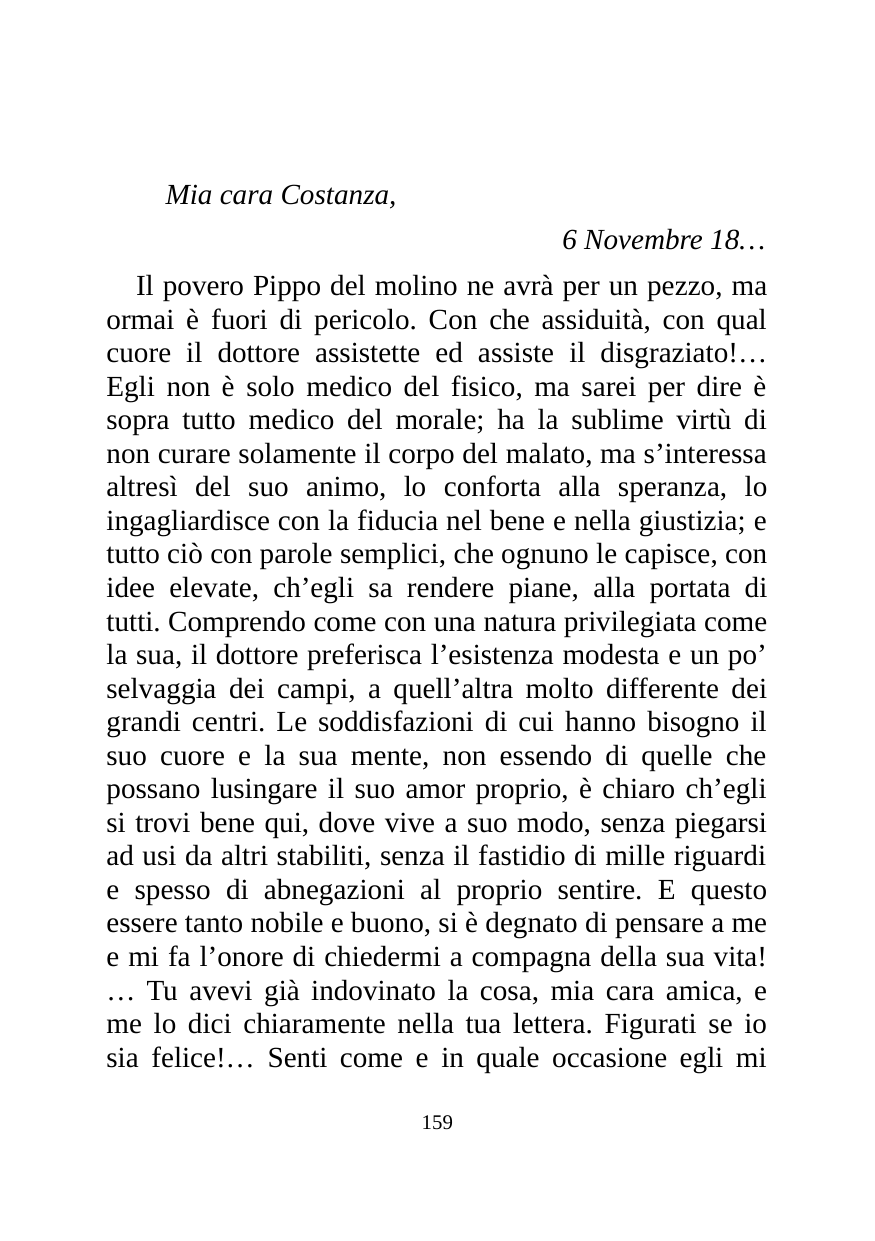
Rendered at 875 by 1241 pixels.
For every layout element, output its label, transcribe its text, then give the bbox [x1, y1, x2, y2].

text Mia cara Costanza, [106, 177, 768, 211]
text Il povero Pippo del molino ne avrà per un pezzo, ma ormai è fuori di pericolo. Con che assiduità, con qual cuore il dottore assistette ed assiste il disgraziato!… Egli non è solo medico del fisico, ma sarei per dire è sopra tutto medico del morale; ha la sublime virtù di non curare solamente il corpo del malato, ma s’interessa altresì del suo animo, lo conforta alla speranza, lo ingagliardisce con la fiducia nel bene e nella giustizia; e tutto ciò con parole semplici, che ognuno le capisce, con idee elevate, ch’egli sa rendere piane, alla portata di tutti. Comprendo come con una natura privilegiata come la sua, il dottore preferisca l’esistenza modesta e un po’ selvaggia dei campi, a quell’altra molto differente dei grandi centri. Le soddisfazioni di cui hanno bisogno il suo cuore e la sua mente, non essendo di quelle che possano lusingare il suo amor proprio, è chiaro ch’egli si trovi bene qui, dove vive a suo modo, senza piegarsi ad usi da altri stabiliti, senza il fastidio di mille riguardi e spesso di abnegazioni al proprio sentire. E questo essere tanto nobile e buono, si è degnato di pensare a me e mi fa l’onore di chiedermi a compagna della sua vita!… Tu avevi già indovinato la cosa, mia cara amica, e me lo dici chiaramente nella tua lettera. Figurati se io sia felice!… Senti come e in quale occasione egli mi [106, 268, 768, 1073]
text 6 Novembre 18… [106, 222, 768, 256]
